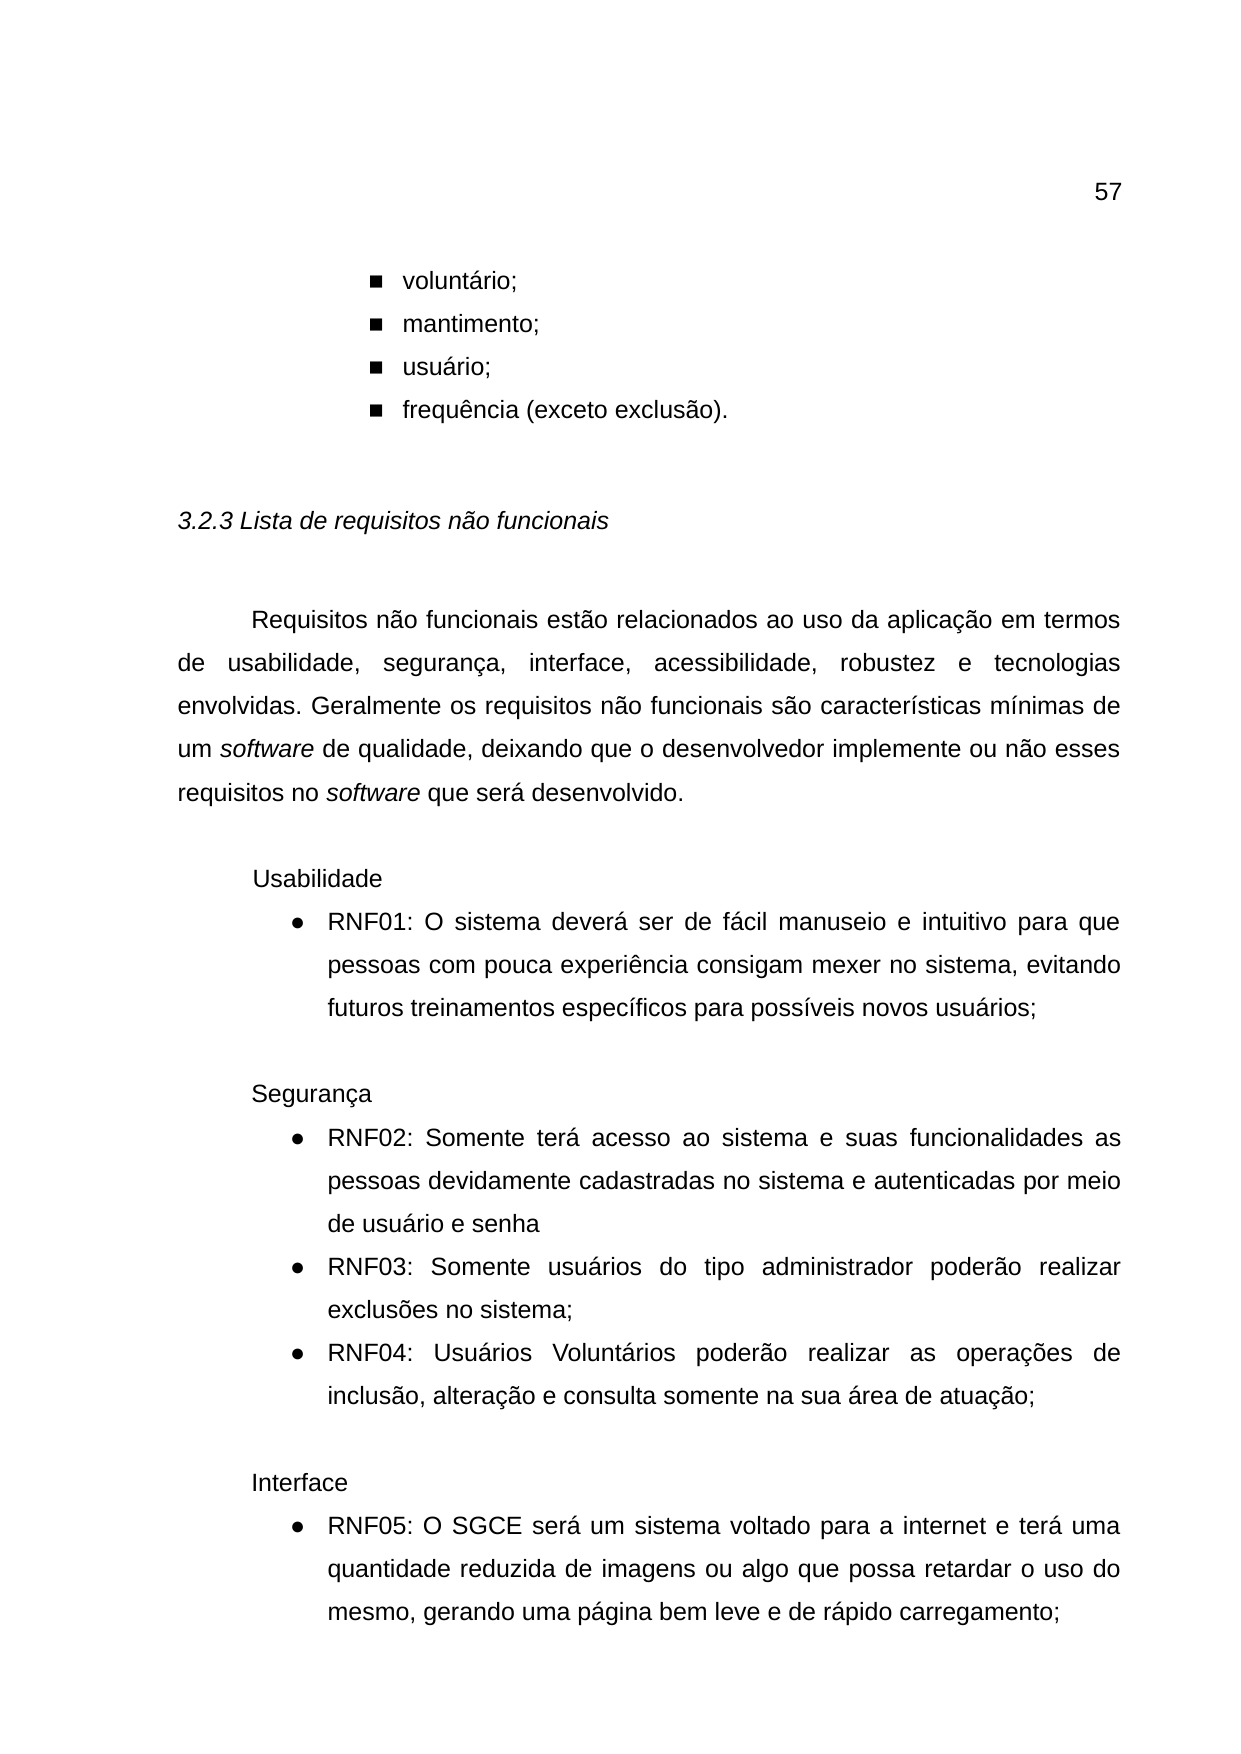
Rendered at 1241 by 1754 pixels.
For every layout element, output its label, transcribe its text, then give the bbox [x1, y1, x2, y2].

list RNF01: O sistema deverá ser de fácil manuseio e intuitivo para que pessoas com pouca experiência consigam mexer no sistema, evitando futuros treinamentos específicos para possíveis novos usuários; [290, 907, 1122, 1022]
list voluntário; [177, 266, 1122, 294]
subtitle 3.2.3 Lista de requisitos não funcionais [177, 506, 1122, 535]
text Interface [177, 1468, 1122, 1496]
text Segurança [177, 1079, 1122, 1108]
list RNF04: Usuários Voluntários poderão realizar as operações de inclusão, alteração e consulta somente na sua área de atuação; [290, 1338, 1122, 1410]
list RNF03: Somente usuários do tipo administrador poderão realizar exclusões no sistema; [290, 1252, 1122, 1324]
text Requisitos não funcionais estão relacionados ao uso da aplicação em termos de usabilidade, segurança, interface, acessibilidade, robustez e tecnologias envolvidas. Geralmente os requisitos não funcionais são características mínimas de um software de qualidade, deixando que o desenvolvedor implemente ou não esses requisitos no software que será desenvolvido. [177, 605, 1122, 806]
text Usabilidade [177, 864, 1122, 893]
list usuário; [177, 352, 1122, 381]
list mantimento; [177, 309, 1122, 338]
list RNF05: O SGCE será um sistema voltado para a internet e terá uma quantidade reduzida de imagens ou algo que possa retardar o uso do mesmo, gerando uma página bem leve e de rápido carregamento; [290, 1511, 1122, 1626]
list RNF02: Somente terá acesso ao sistema e suas funcionalidades as pessoas devidamente cadastradas no sistema e autenticadas por meio de usuário e senha [290, 1123, 1122, 1238]
list frequência (exceto exclusão). [177, 395, 1122, 424]
